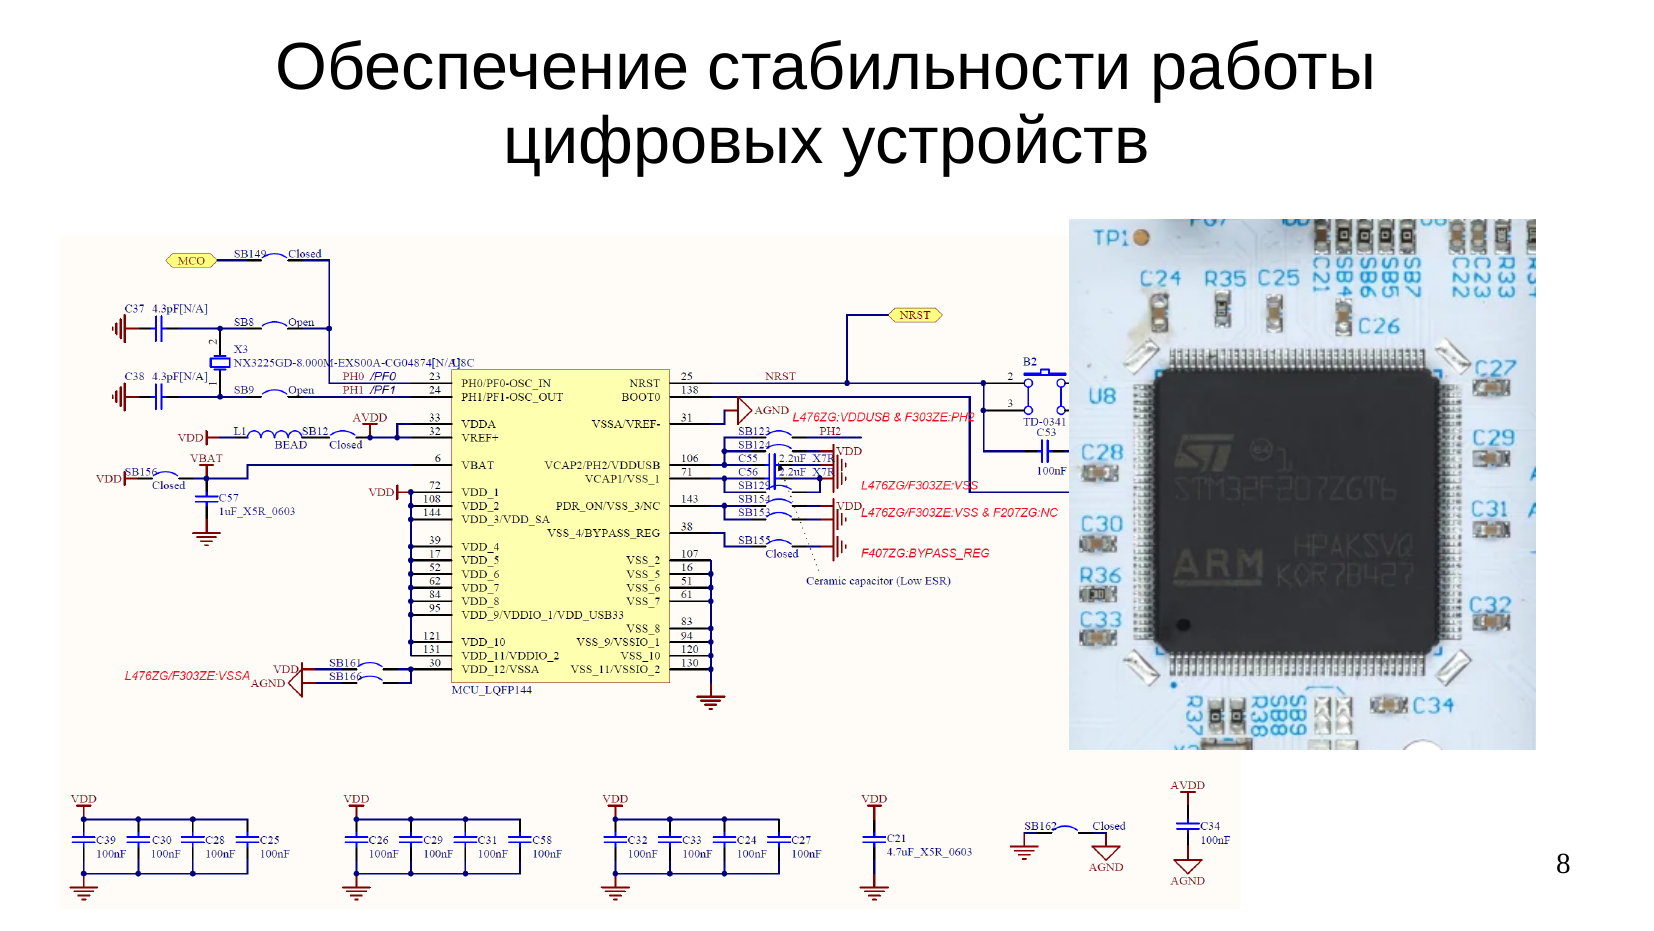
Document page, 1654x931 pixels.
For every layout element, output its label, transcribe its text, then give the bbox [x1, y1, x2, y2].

picture [59, 219, 1536, 909]
title Обеспечение стабильности работы цифровых устройств [82, 28, 1571, 179]
